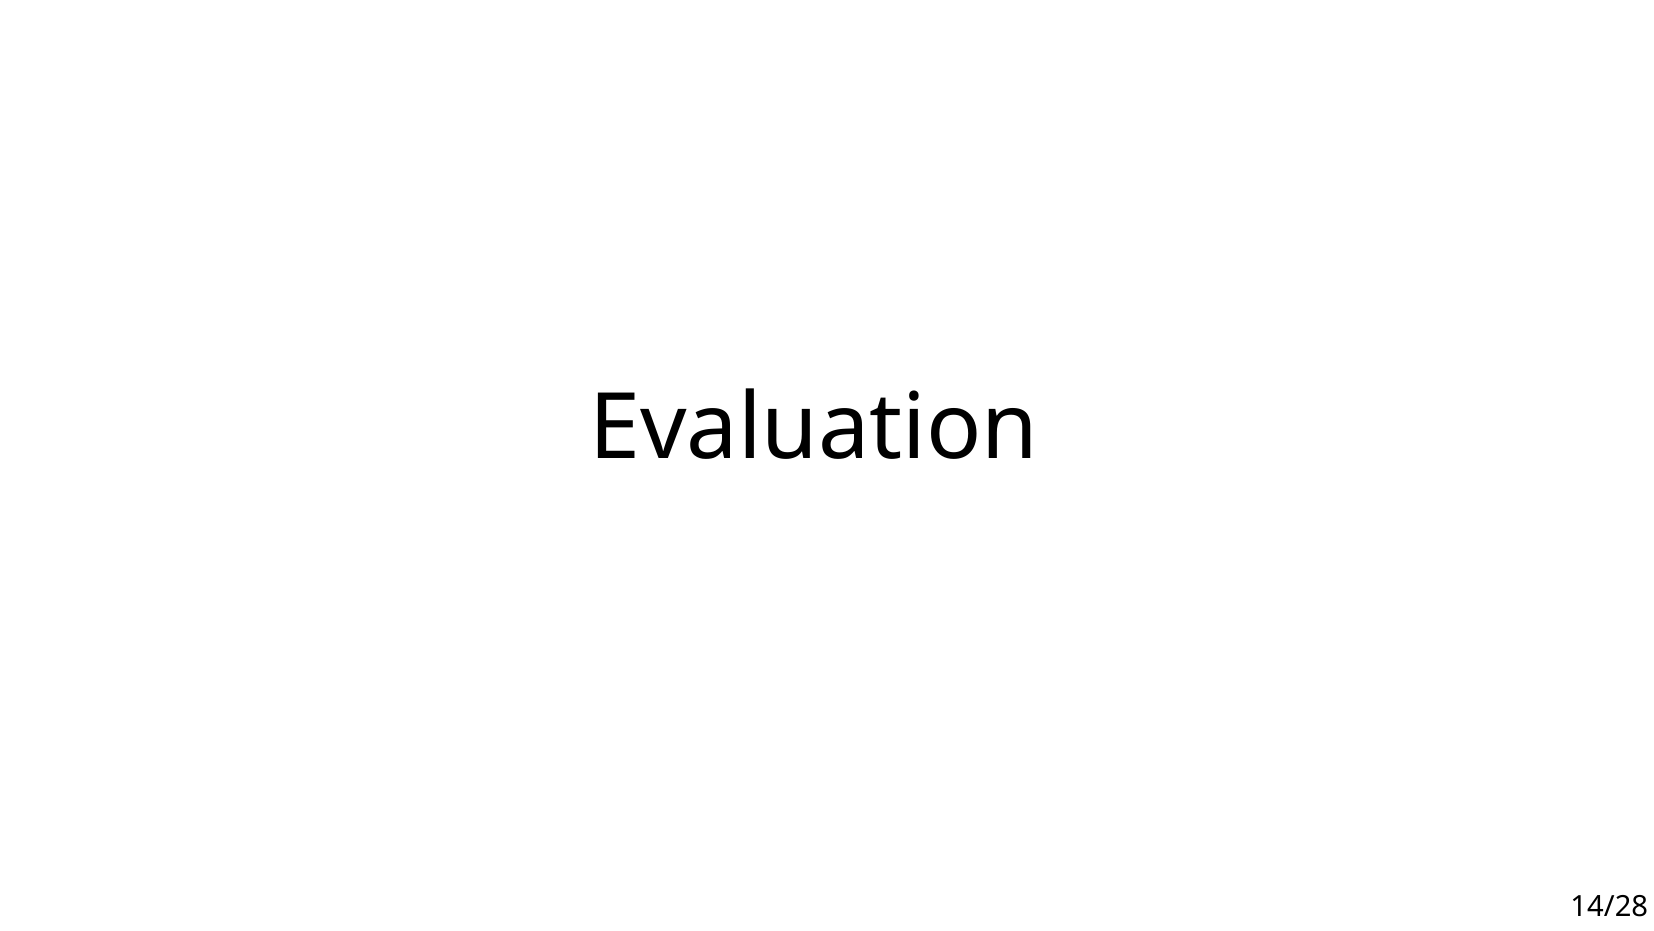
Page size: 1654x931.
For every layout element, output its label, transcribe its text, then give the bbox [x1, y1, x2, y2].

title Evaluation [70, 345, 1559, 501]
